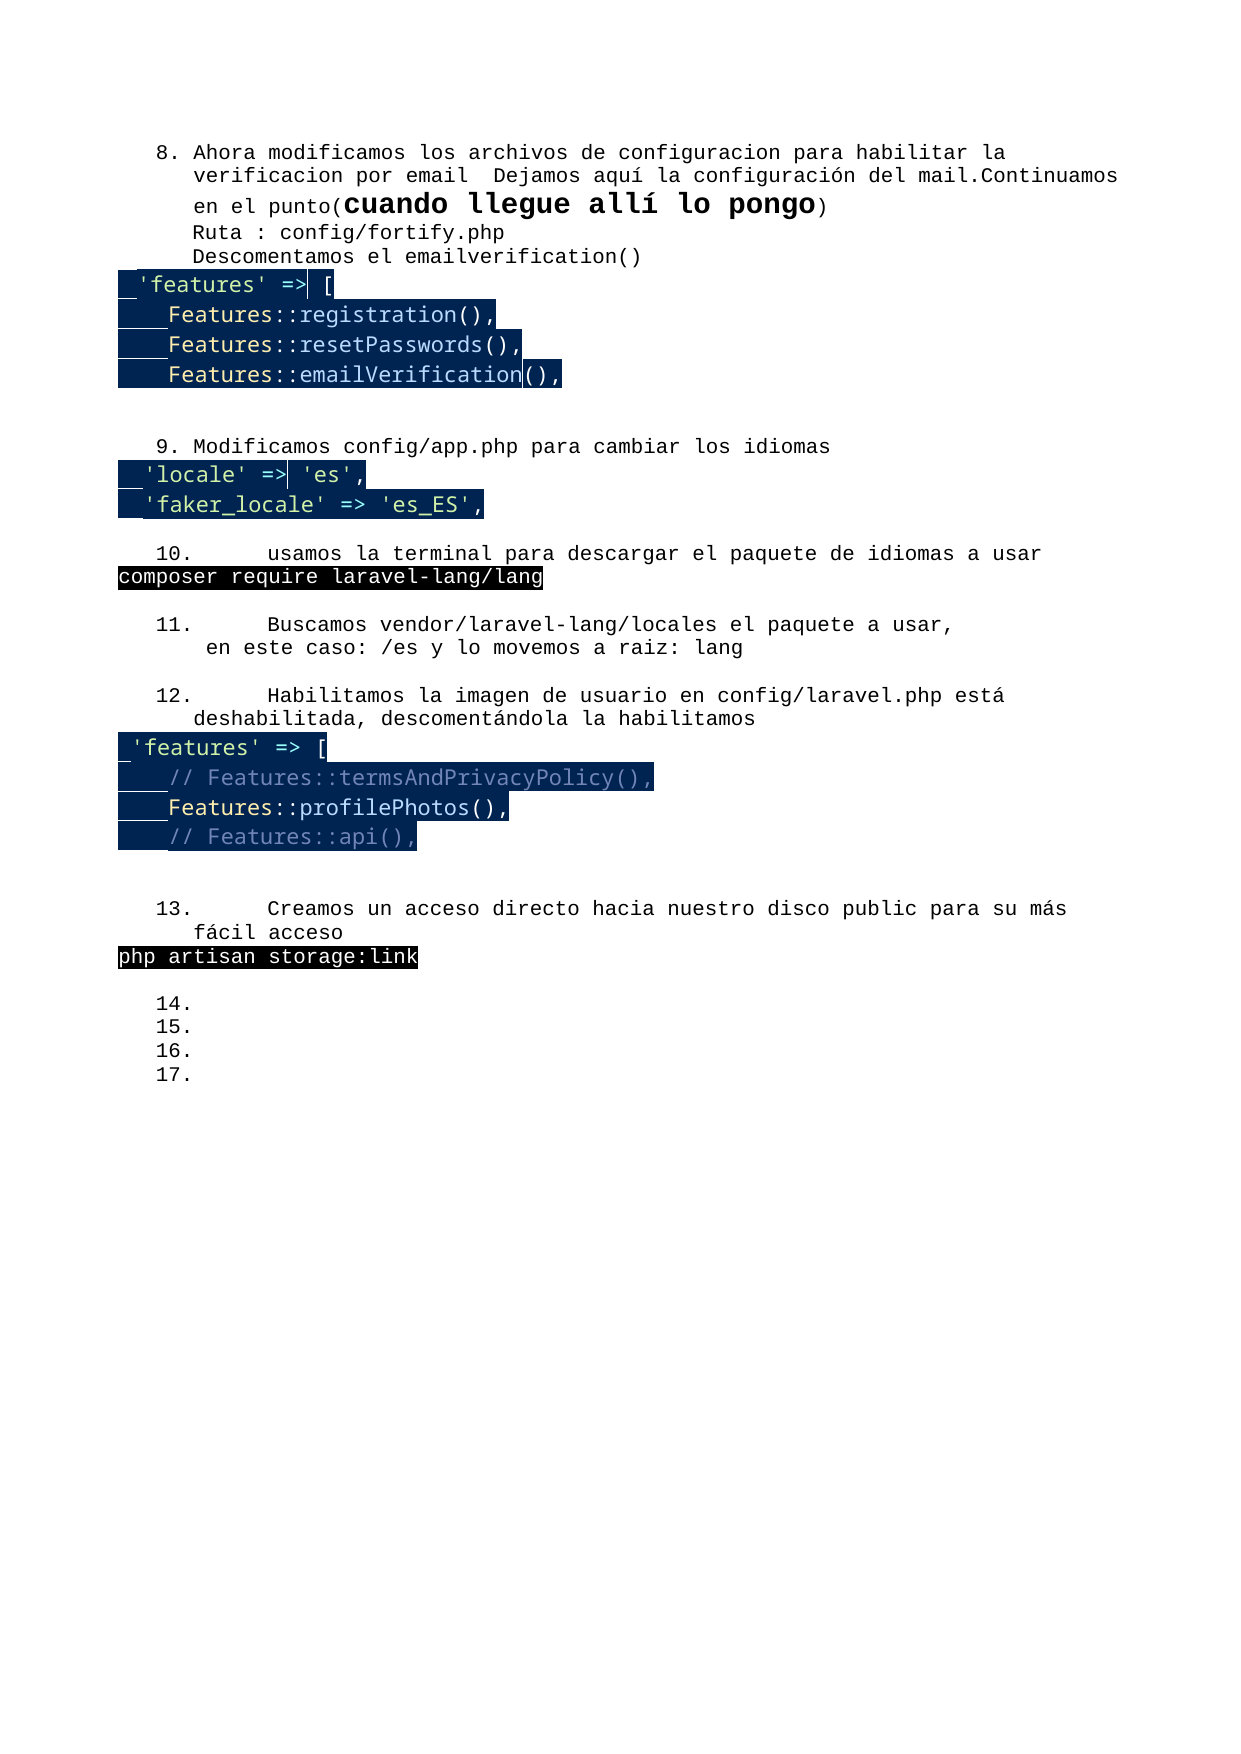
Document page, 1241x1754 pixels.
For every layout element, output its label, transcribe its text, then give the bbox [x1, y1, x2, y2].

text Features::profilePhotos(), [118, 791, 1122, 821]
text Ruta : config/fortify.php [118, 222, 1122, 246]
list Ahora modificamos los archivos de configuracion para habilitar la verificacion por email Dejamos aquí la configuración del mail.Continuamos en el punto(cuando llegue allí lo pongo) [156, 142, 1122, 222]
list usamos la terminal para descargar el paquete de idiomas a usar [156, 543, 1122, 566]
text Features::emailVerification(), [118, 359, 1122, 388]
text 'faker_locale' => 'es_ES', [118, 489, 1122, 519]
text Descomentamos el emailverification() [118, 246, 1122, 269]
list Creamos un acceso directo hacia nuestro disco public para su más fácil acceso [156, 898, 1122, 946]
text Features::resetPasswords(), [118, 329, 1122, 359]
text php artisan storage:link [118, 946, 1122, 969]
text 'features' => [ [118, 269, 1122, 299]
list Modificamos config/app.php para cambiar los idiomas [156, 436, 1122, 459]
text // Features::termsAndPrivacyPolicy(), [118, 762, 1122, 791]
list Buscamos vendor/laravel-lang/locales el paquete a usar, [156, 614, 1122, 637]
text // Features::api(), [118, 821, 1122, 851]
list Habilitamos la imagen de usuario en config/laravel.php está deshabilitada, descomentándola la habilitamos [156, 684, 1122, 732]
text Features::registration(), [118, 299, 1122, 329]
text 'features' => [ [118, 732, 1122, 762]
list en este caso: /es y lo movemos a raiz: lang [156, 637, 1122, 661]
text composer require laravel-lang/lang [118, 566, 1122, 590]
text 'locale' => 'es', [118, 459, 1122, 489]
